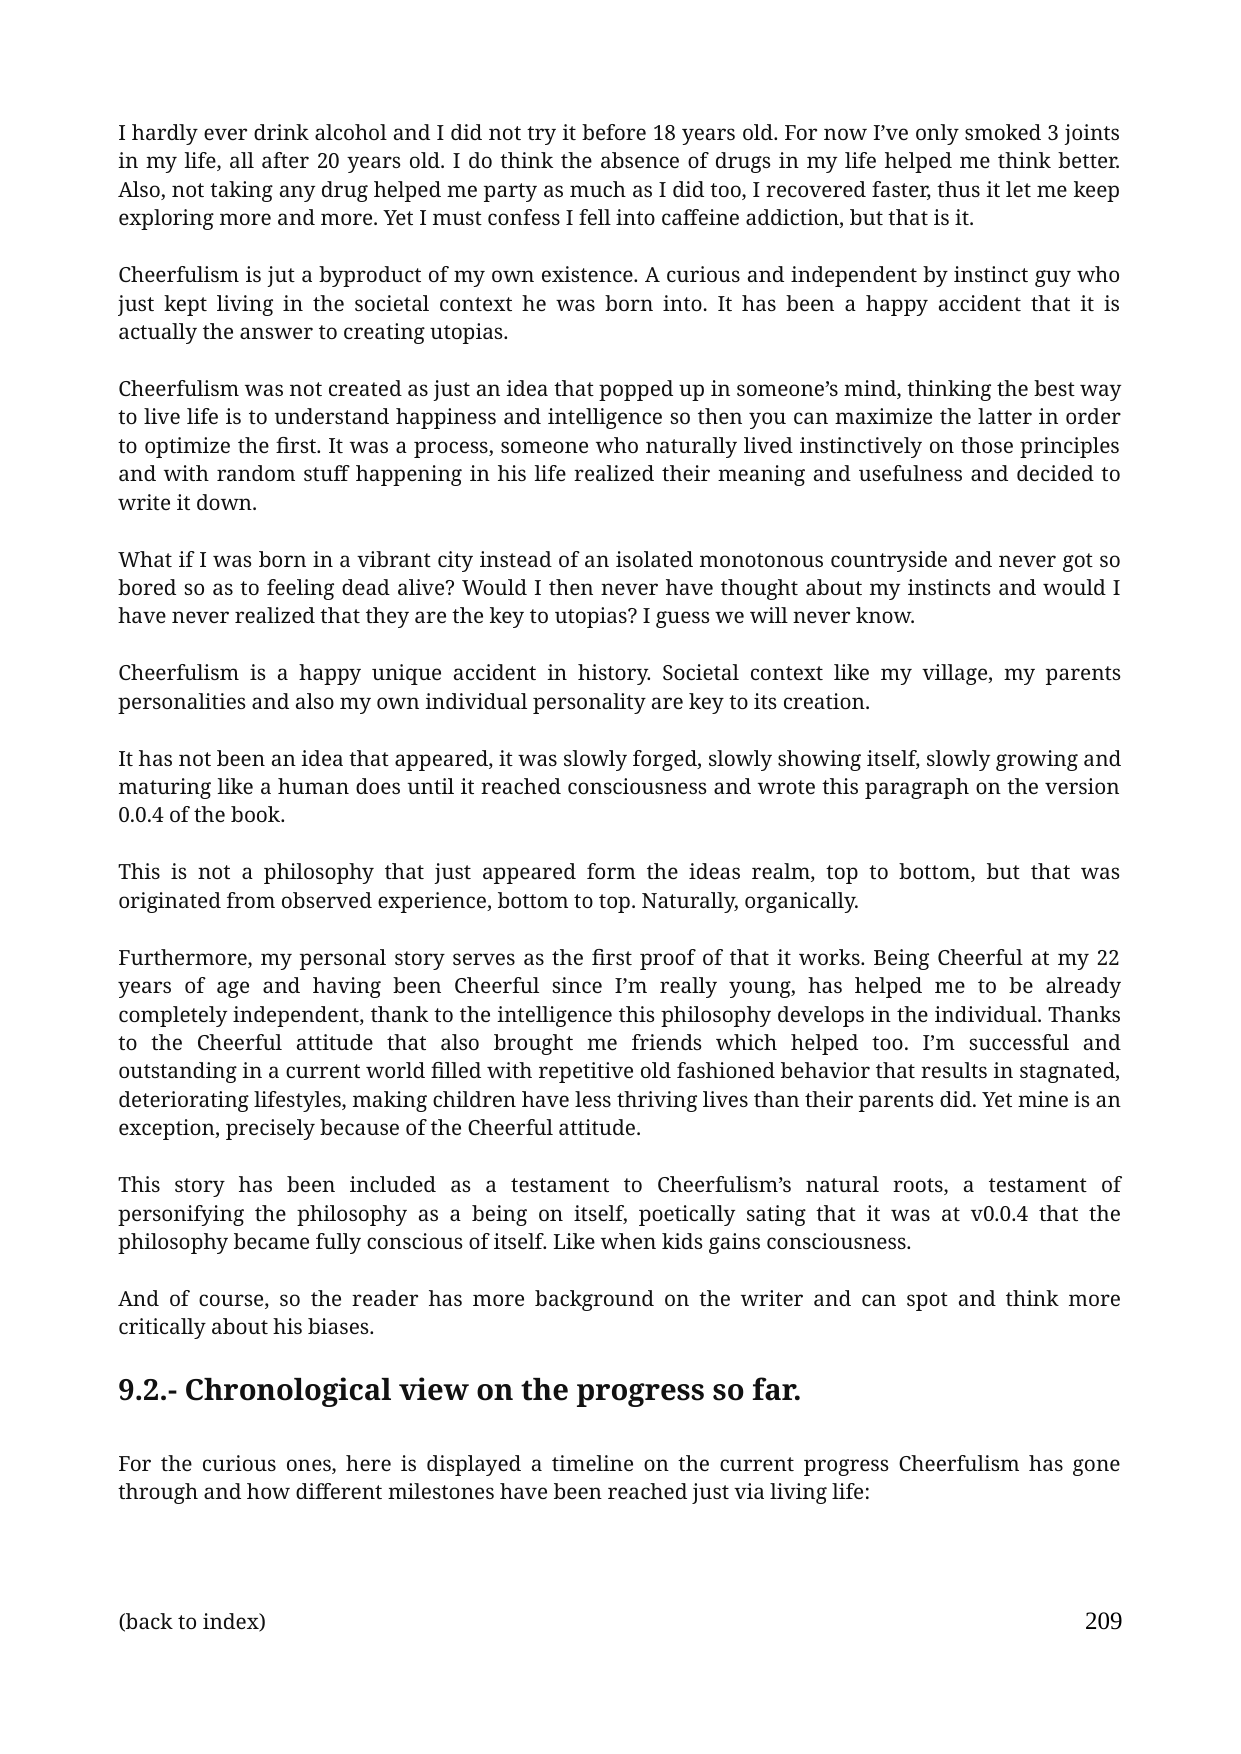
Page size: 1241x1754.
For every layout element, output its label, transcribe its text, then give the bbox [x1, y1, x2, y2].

text It has not been an idea that appeared, it was slowly forged, slowly showing itself, slowly growing and maturing like a human does until it reached consciousness and wrote this paragraph on the version 0.0.4 of the book. [118, 744, 1122, 829]
text Furthermore, my personal story serves as the first proof of that it works. Being Cheerful at my 22 years of age and having been Cheerful since I’m really young, has helped me to be already completely independent, thank to the intelligence this philosophy develops in the individual. Thanks to the Cheerful attitude that also brought me friends which helped too. I’m successful and outstanding in a current world filled with repetitive old fashioned behavior that results in stagnated, deteriorating lifestyles, making children have less thriving lives than their parents did. Yet mine is an exception, precisely because of the Cheerful attitude. [118, 943, 1122, 1142]
text This is not a philosophy that just appeared form the ideas realm, top to bottom, but that was originated from observed experience, bottom to top. Naturally, organically. [118, 857, 1122, 914]
text Cheerfulism is jut a byproduct of my own existence. A curious and independent by instinct guy who just kept living in the societal context he was born into. It has been a happy accident that it is actually the answer to creating utopias. [118, 260, 1122, 346]
text This story has been included as a testament to Cheerfulism’s natural roots, a testament of personifying the philosophy as a being on itself, poetically sating that it was at v0.0.4 that the philosophy became fully conscious of itself. Like when kids gains consciousness. [118, 1170, 1122, 1256]
text And of course, so the reader has more background on the writer and can spot and think more critically about his biases. [118, 1284, 1122, 1341]
text 9.2.- Chronological view on the progress so far. [118, 1369, 1122, 1409]
text What if I was born in a vibrant city instead of an isolated monotonous countryside and never got so bored so as to feeling dead alive? Would I then never have thought about my instincts and would I have never realized that they are the key to utopias? I guess we will never know. [118, 545, 1122, 630]
text For the curious ones, here is displayed a timeline on the current progress Cheerfulism has gone through and how different milestones have been reached just via living life: [118, 1449, 1122, 1506]
text Cheerfulism was not created as just an idea that popped up in someone’s mind, thinking the best way to live life is to understand happiness and intelligence so then you can maximize the latter in order to optimize the first. It was a process, someone who naturally lived instinctively on those principles and with random stuff happening in his life realized their meaning and usefulness and decided to write it down. [118, 374, 1122, 516]
text I hardly ever drink alcohol and I did not try it before 18 years old. For now I’ve only smoked 3 joints in my life, all after 20 years old. I do think the absence of drugs in my life helped me think better. Also, not taking any drug helped me party as much as I did too, I recovered faster, thus it let me keep exploring more and more. Yet I must confess I fell into caffeine addiction, but that is it. [118, 118, 1122, 232]
text Cheerfulism is a happy unique accident in history. Societal context like my village, my parents personalities and also my own individual personality are key to its creation. [118, 658, 1122, 715]
